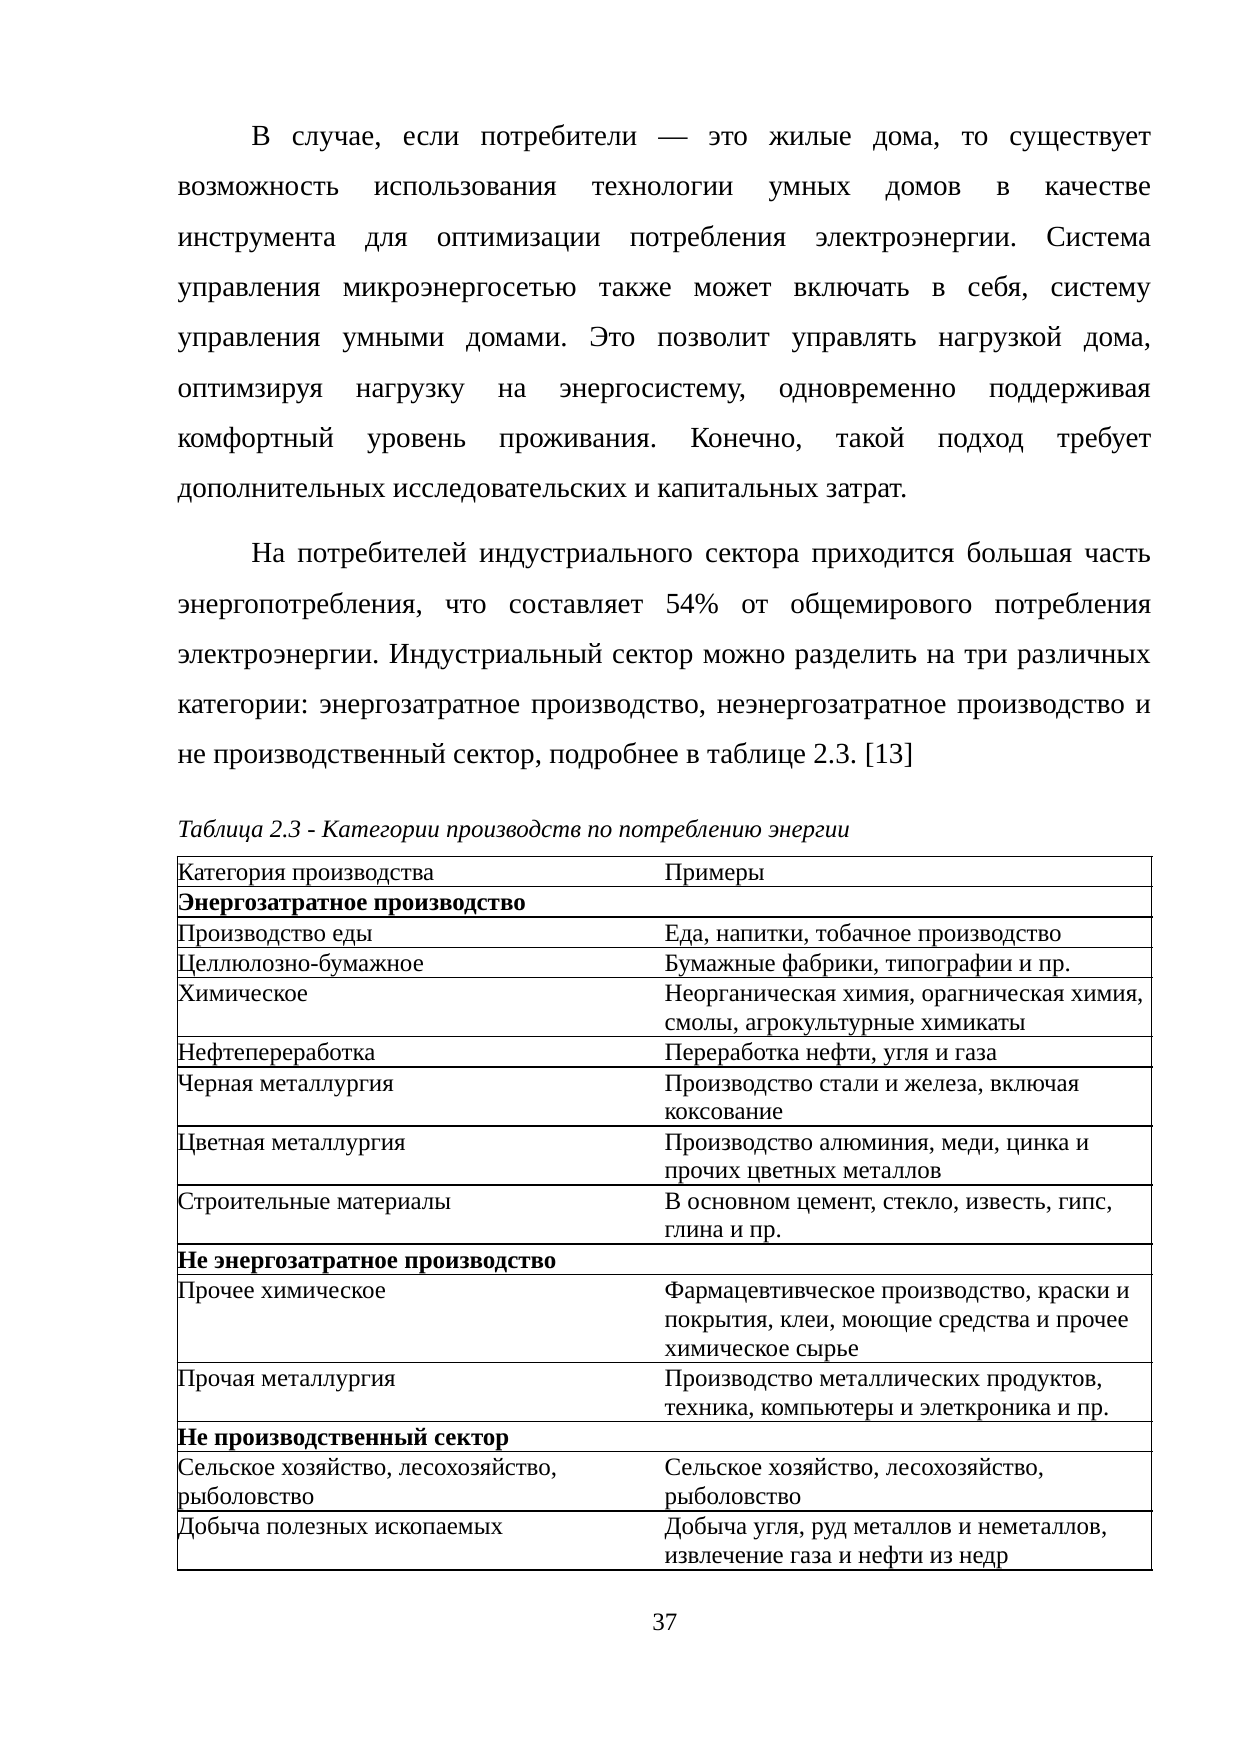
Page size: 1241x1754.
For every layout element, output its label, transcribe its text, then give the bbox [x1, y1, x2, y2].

table_cell Строительные материалы [178, 1186, 664, 1243]
table_cell Химическое [178, 978, 664, 1036]
table_cell Производство алюминия, меди, цинка и прочих цветных металлов [664, 1127, 1151, 1184]
text На потребителей индустриального сектора приходится большая часть энергопотребления, что составляет 54% от общемирового потребления электроэнергии. Индустриальный сектор можно разделить на три различных категории: энергозатратное производство, неэнергозатратное производство и не производственный сектор, подробнее в таблице 2.3. [13] [177, 535, 1152, 770]
table_cell Производство еды [178, 918, 664, 946]
table_cell Производство металлических продуктов, техника, компьютеры и элеткроника и пр. [664, 1363, 1151, 1421]
table_cell Добыча угля, руд металлов и неметаллов, извлечение газа и нефти из недр [664, 1512, 1151, 1569]
table_cell Бумажные фабрики, типографии и пр. [664, 948, 1151, 977]
text В случае, если потребители — это жилые дома, то существует возможность использования технологии умных домов в качестве инструмента для оптимизации потребления электроэнергии. Система управления микроэнергосетью также может включать в себя, систему управления умными домами. Это позволит управлять нагрузкой дома, оптимзируя нагрузку на энергосистему, одновременно поддерживая комфортный уровень проживания. Конечно, такой подход требует дополнительных исследовательских и капитальных затрат. [177, 118, 1152, 504]
table_cell Производство стали и железа, включая коксование [664, 1068, 1151, 1125]
table_header Примеры [664, 857, 1151, 886]
table_cell Еда, напитки, тобачное производство [664, 918, 1151, 946]
table_cell Не производственный сектор [178, 1422, 1151, 1451]
table_cell Нефтепереработка [178, 1037, 664, 1066]
table_cell Прочая металлургия [178, 1363, 664, 1421]
table_cell Добыча полезных ископаемых [178, 1512, 664, 1569]
table_cell Фармацевтивческое производство, краски и покрытия, клеи, моющие средства и прочее химическое сырье [664, 1275, 1151, 1361]
table_cell Сельское хозяйство, лесохозяйство, рыболовство [178, 1452, 664, 1510]
table_cell Прочее химическое [178, 1275, 664, 1361]
table_cell Черная металлургия [178, 1068, 664, 1125]
table_cell В основном цемент, стекло, известь, гипс, глина и пр. [664, 1186, 1151, 1243]
table_cell Не энергозатратное производство [178, 1245, 1151, 1274]
table_cell Сельское хозяйство, лесохозяйство, рыболовство [664, 1452, 1151, 1510]
table_cell Целлюлозно-бумажное [178, 948, 664, 977]
table_cell Переработка нефти, угля и газа [664, 1037, 1151, 1066]
text Таблица 2.3 - Категории производств по потреблению энергии [177, 814, 1152, 843]
table_cell Цветная металлургия [178, 1127, 664, 1184]
table_cell Неорганическая химия, орагническая химия, смолы, агрокультурные химикаты [664, 978, 1151, 1036]
table_header Категория производства [178, 857, 664, 886]
table_cell Энергозатратное производство [178, 887, 1151, 916]
